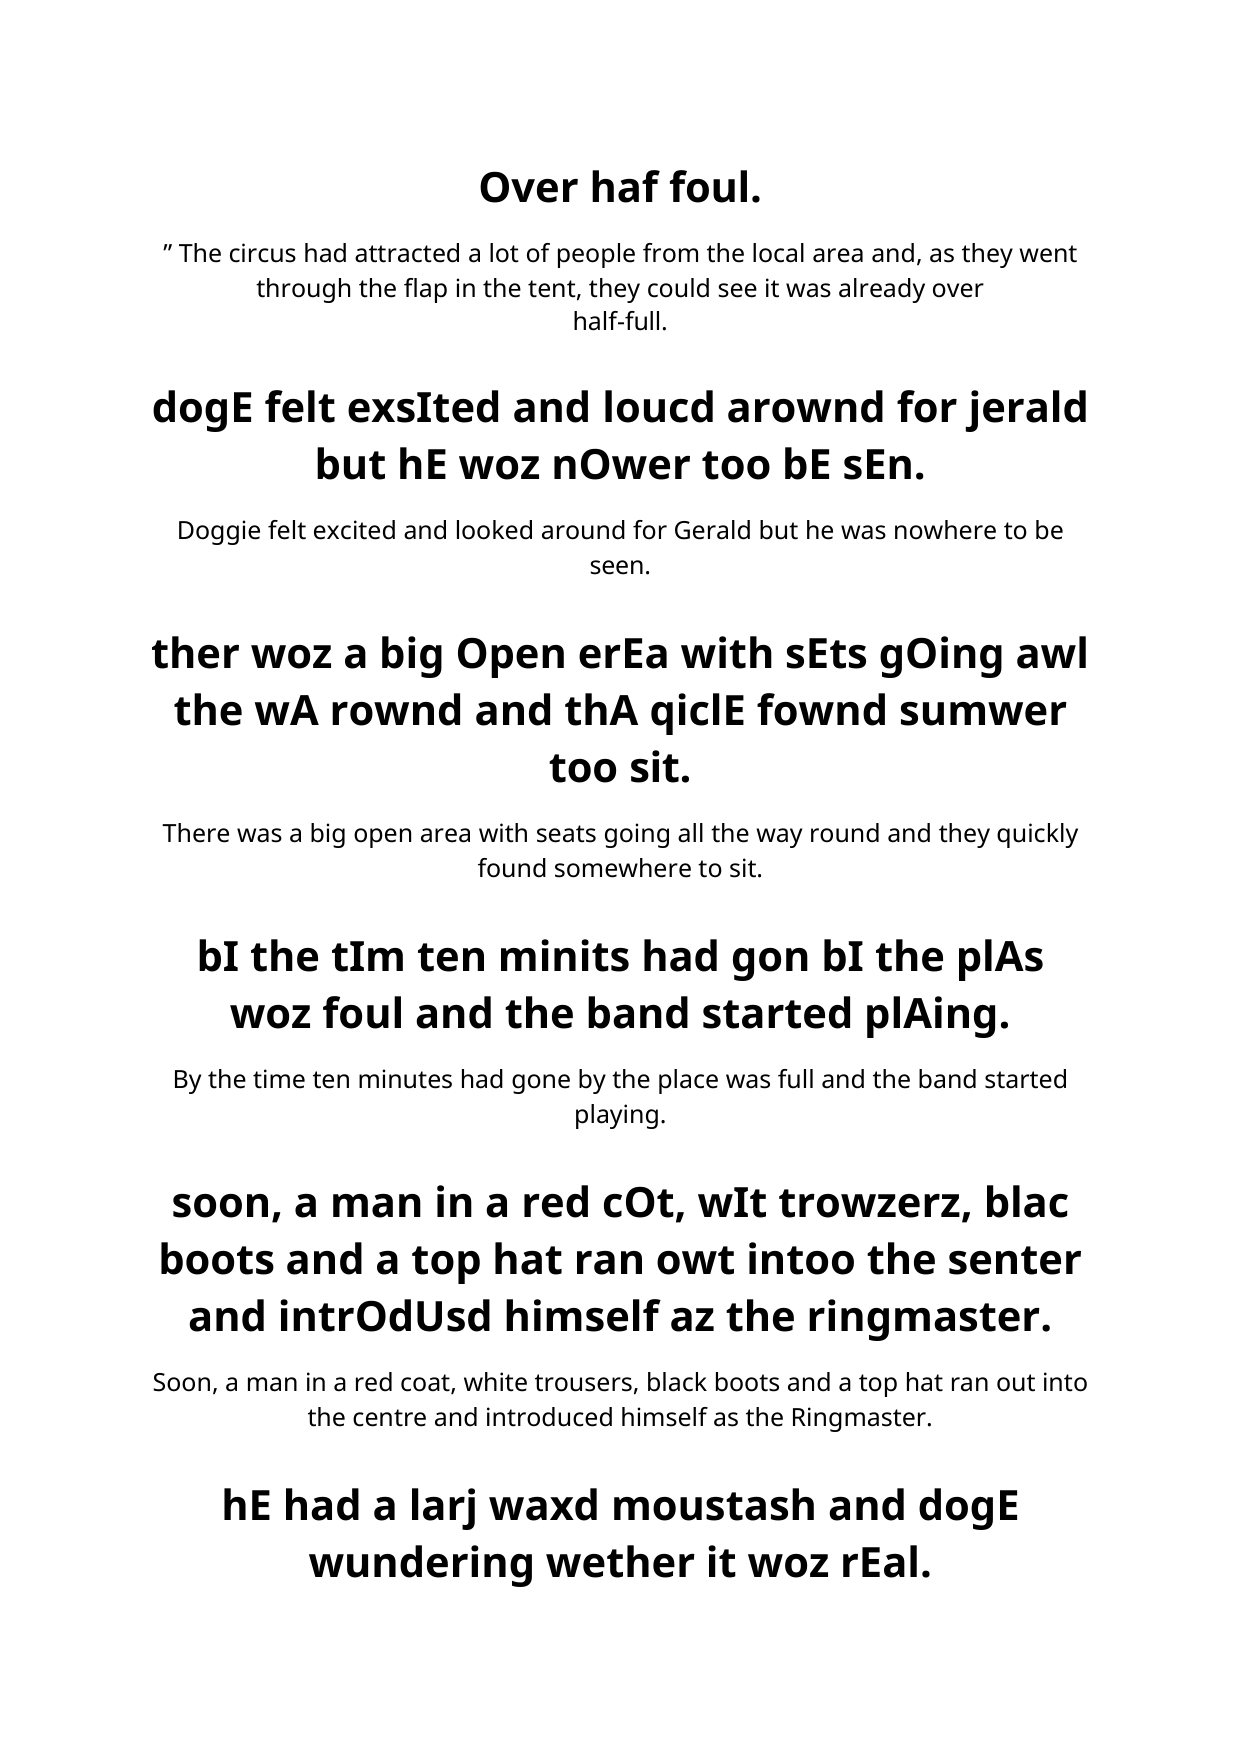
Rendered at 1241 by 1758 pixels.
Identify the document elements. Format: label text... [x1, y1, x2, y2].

subtitle ther woz a big Open erEa with sEts gOing awl the wA rownd and thA qiclE fownd sumwer too sit. [147, 624, 1093, 794]
text Soon, a man in a red coat, white trousers, black boots and a top hat ran out into the centre and introduced himself as the Ringmaster. [152, 1365, 1088, 1434]
text Over haf foul. [133, 158, 1107, 215]
text Doggie felt excited and looked around for Gerald but he was nowhere to be seen. [147, 513, 1093, 582]
subtitle hE had a larj waxd moustash and dogE wundering wether it woz rEal. [153, 1476, 1087, 1590]
subtitle bI the tIm ten minits had gon bI the plAs woz foul and the band started plAing. [153, 927, 1087, 1041]
text By the time ten minutes had gone by the place was full and the band started playing. [152, 1062, 1088, 1131]
subtitle dogE felt exsIted and loucd arownd for jerald but hE woz nOwer too bE sEn. [147, 378, 1093, 492]
text There was a big open area with seats going all the way round and they quickly found somewhere to sit. [152, 816, 1088, 885]
text half-full. [133, 306, 1107, 336]
text ” The circus had attracted a lot of people from the local area and, as they went through the flap in the tent, they could see it was already over [152, 236, 1088, 305]
subtitle soon, a man in a red cOt, wIt trowzerz, blac boots and a top hat ran owt intoo the senter and intrOdUsd himself az the ringmaster. [152, 1173, 1088, 1343]
